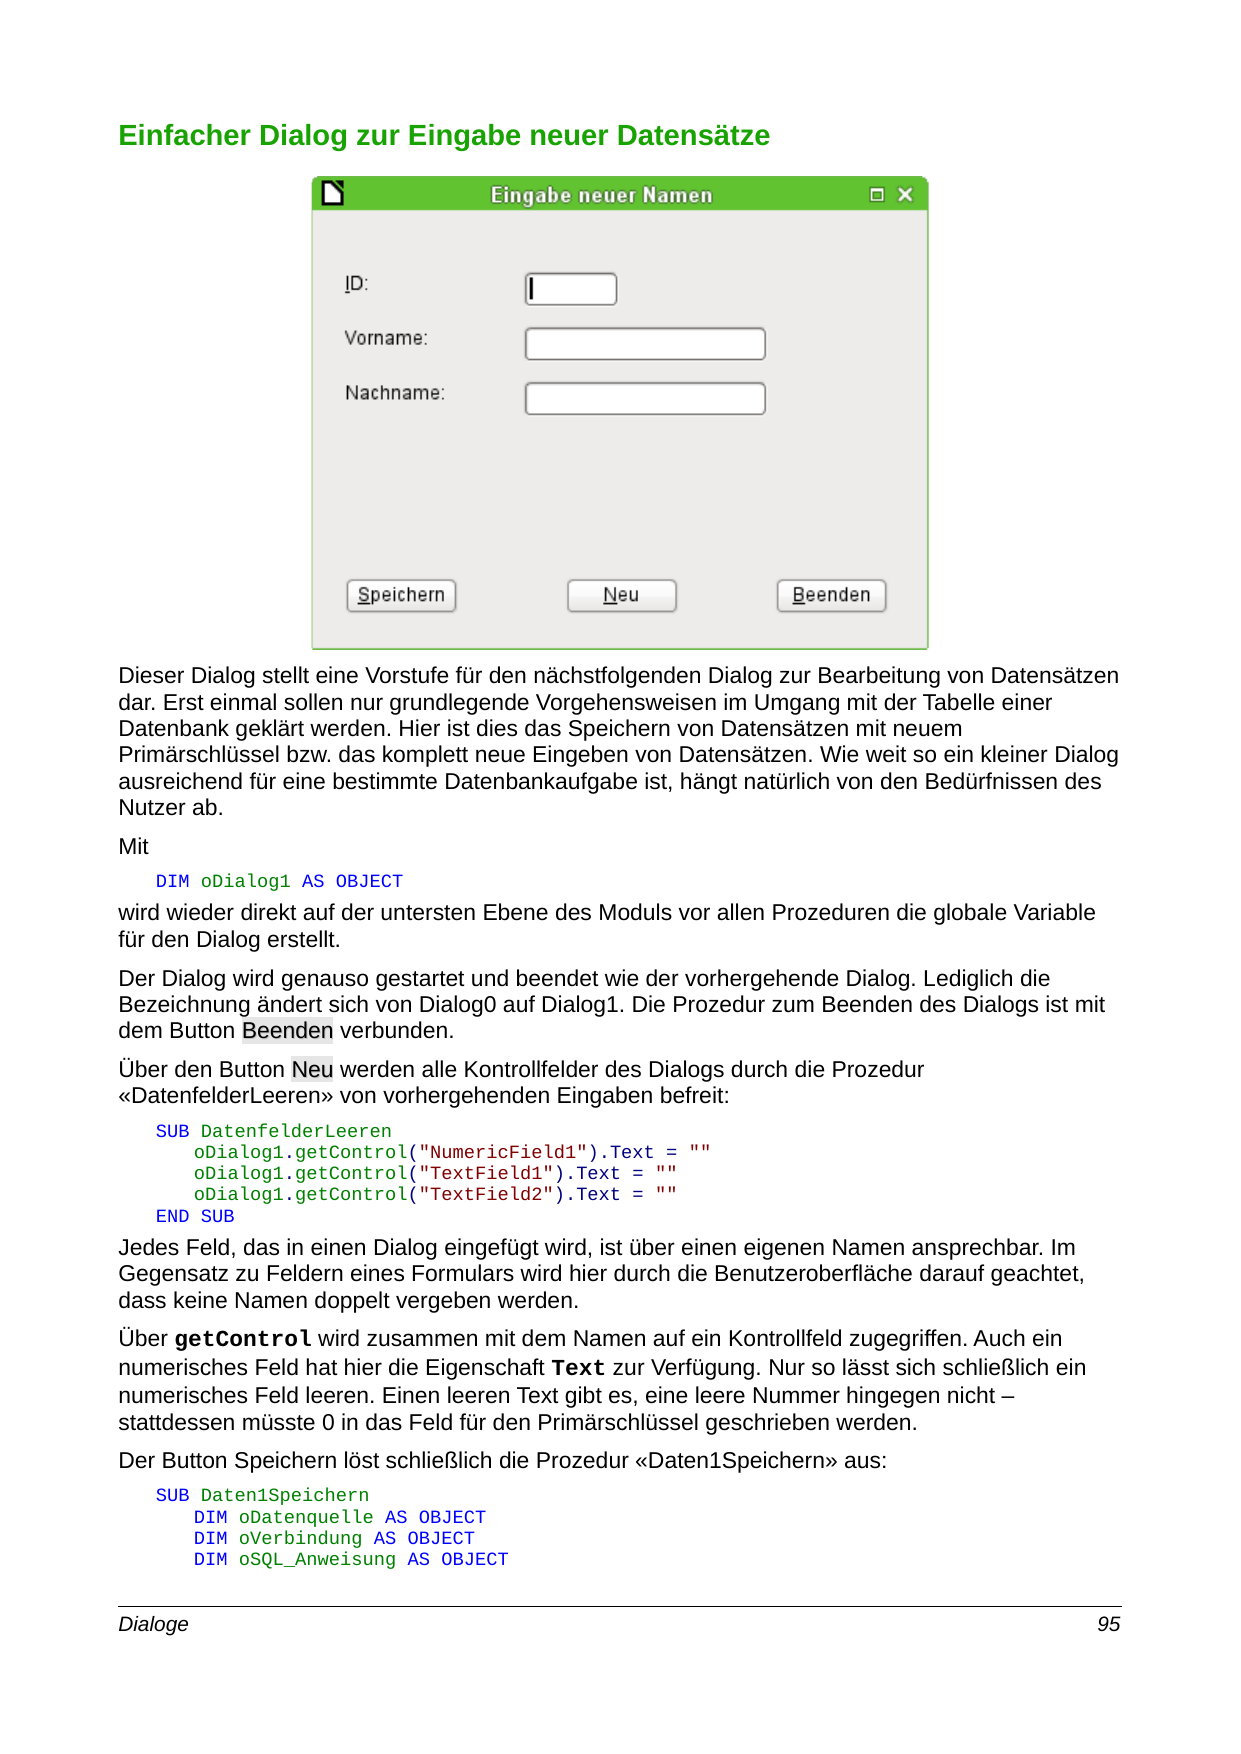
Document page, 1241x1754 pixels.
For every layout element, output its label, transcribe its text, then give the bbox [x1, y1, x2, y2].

text Mit [118, 833, 1122, 859]
subtitle Einfacher Dialog zur Eingabe neuer Datensätze [118, 118, 1122, 152]
picture [311, 176, 929, 650]
text oDialog1.getControl("NumericField1").Text = "" [156, 1143, 1122, 1164]
text Dieser Dialog stellt eine Vorstufe für den nächstfolgenden Dialog zur Bearbeitung von Datensätzen dar. Erst einmal sollen nur grundlegende Vorgehensweisen im Umgang mit der Tabelle einer Datenbank geklärt werden. Hier ist dies das Speichern von Datensätzen mit neuem Primärschlüssel bzw. das komplett neue Eingeben von Datensätzen. Wie weit so ein kleiner Dialog ausreichend für eine bestimmte Datenbankaufgabe ist, hängt natürlich von den Bedürfnissen des Nutzer ab. [118, 662, 1122, 821]
text Jedes Feld, das in einen Dialog eingefügt wird, ist über einen eigenen Namen ansprechbar. Im Gegensatz zu Feldern eines Formulars wird hier durch die Benutzeroberfläche darauf geachtet, dass keine Namen doppelt vergeben werden. [118, 1234, 1122, 1313]
text wird wieder direkt auf der untersten Ebene des Moduls vor allen Prozeduren die globale Variable für den Dialog erstellt. [118, 899, 1122, 952]
text SUB DatenfelderLeeren [156, 1121, 1122, 1143]
text DIM oSQL_Anweisung AS OBJECT [156, 1550, 1122, 1571]
text oDialog1.getControl("TextField2").Text = "" [156, 1185, 1122, 1206]
text oDialog1.getControl("TextField1").Text = "" [156, 1164, 1122, 1185]
text Der Button Speichern löst schließlich die Prozedur «Daten1Speichern» aus: [118, 1447, 1122, 1474]
text END SUB [156, 1206, 1122, 1228]
text Über getControl wird zusammen mit dem Namen auf ein Kontrollfeld zugegriffen. Auch ein numerisches Feld hat hier die Eigenschaft Text zur Verfügung. Nur so lässt sich schließlich ein numerisches Feld leeren. Einen leeren Text gibt es, eine leere Nummer hingegen nicht – stattdessen müsste 0 in das Feld für den Primärschlüssel geschrieben werden. [118, 1325, 1122, 1435]
text SUB Daten1Speichern [156, 1486, 1122, 1507]
text DIM oDatenquelle AS OBJECT [156, 1507, 1122, 1529]
text Über den Button Neu werden alle Kontrollfelder des Dialogs durch die Prozedur «DatenfelderLeeren» von vorhergehenden Eingaben befreit: [118, 1056, 1122, 1109]
text DIM oDialog1 AS OBJECT [156, 872, 1122, 893]
text Der Dialog wird genauso gestartet und beendet wie der vorhergehende Dialog. Lediglich die Bezeichnung ändert sich von Dialog0 auf Dialog1. Die Prozedur zum Beenden des Dialogs ist mit dem Button Beenden verbunden. [118, 964, 1122, 1044]
text DIM oVerbindung AS OBJECT [156, 1529, 1122, 1550]
